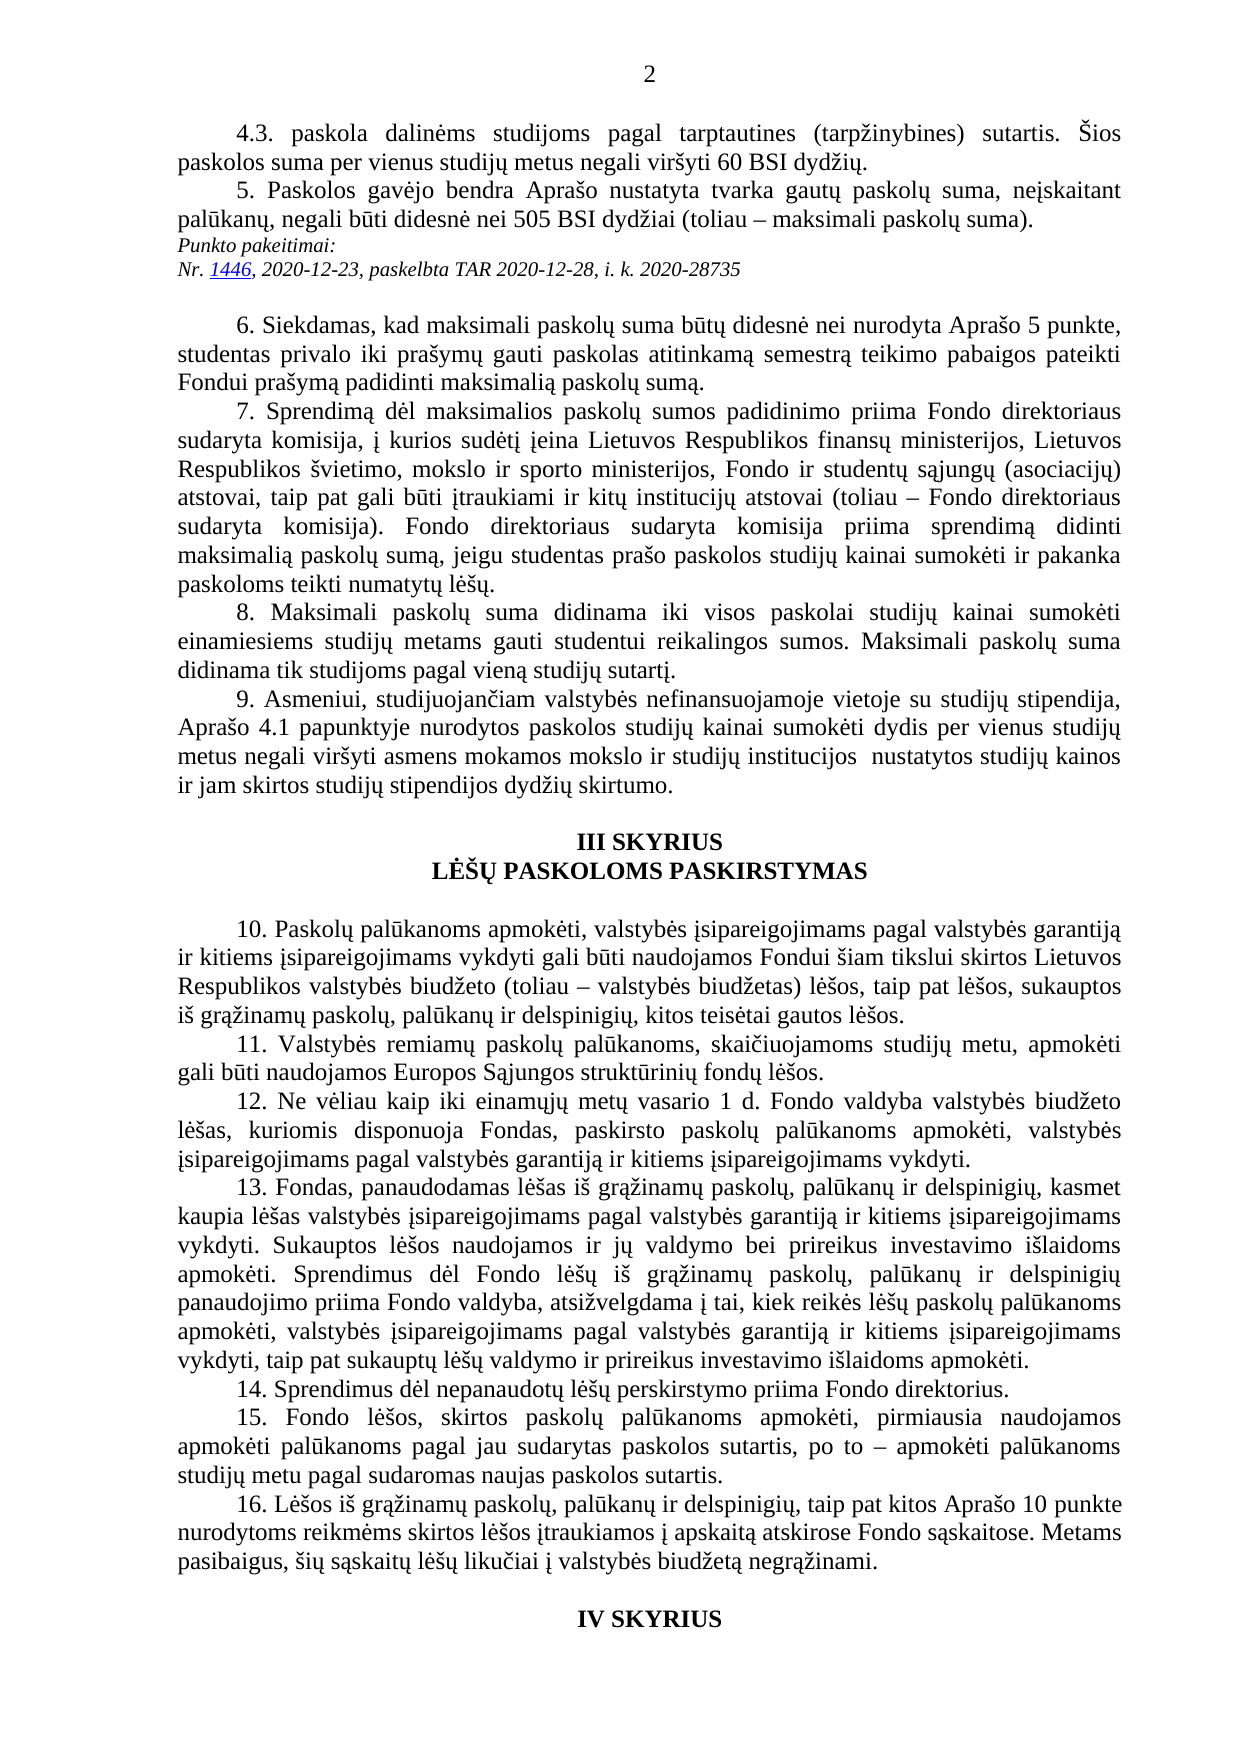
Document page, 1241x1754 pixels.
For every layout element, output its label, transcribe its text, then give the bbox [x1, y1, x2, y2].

text 10. Paskolų palūkanoms apmokėti, valstybės įsipareigojimams pagal valstybės garantiją ir kitiems įsipareigojimams vykdyti gali būti naudojamos Fondui šiam tikslui skirtos Lietuvos Respublikos valstybės biudžeto (toliau – valstybės biudžetas) lėšos, taip pat lėšos, sukauptos iš grąžinamų paskolų, palūkanų ir delspinigių, kitos teisėtai gautos lėšos. [177, 914, 1122, 1029]
text III SKYRIUS [177, 827, 1122, 856]
text 7. Sprendimą dėl maksimalios paskolų sumos padidinimo priima Fondo direktoriaus sudaryta komisija, į kurios sudėtį įeina Lietuvos Respublikos finansų ministerijos, Lietuvos Respublikos švietimo, mokslo ir sporto ministerijos, Fondo ir studentų sąjungų (asociacijų) atstovai, taip pat gali būti įtraukiami ir kitų institucijų atstovai (toliau – Fondo direktoriaus sudaryta komisija). Fondo direktoriaus sudaryta komisija priima sprendimą didinti maksimalią paskolų sumą, jeigu studentas prašo paskolos studijų kainai sumokėti ir pakanka paskoloms teikti numatytų lėšų. [177, 396, 1122, 597]
text 8. Maksimali paskolų suma didinama iki visos paskolai studijų kainai sumokėti einamiesiems studijų metams gauti studentui reikalingos sumos. Maksimali paskolų suma didinama tik studijoms pagal vieną studijų sutartį. [177, 597, 1122, 684]
text 14. Sprendimus dėl nepanaudotų lėšų perskirstymo priima Fondo direktorius. [177, 1374, 1122, 1402]
text 15. Fondo lėšos, skirtos paskolų palūkanoms apmokėti, pirmiausia naudojamos apmokėti palūkanoms pagal jau sudarytas paskolos sutartis, po to – apmokėti palūkanoms studijų metu pagal sudaromas naujas paskolos sutartis. [177, 1402, 1122, 1489]
text 11. Valstybės remiamų paskolų palūkanoms, skaičiuojamoms studijų metu, apmokėti gali būti naudojamos Europos Sąjungos struktūrinių fondų lėšos. [177, 1029, 1122, 1086]
text LĖŠŲ PASKOLOMS PASKIRSTYMAS [177, 856, 1122, 885]
text Nr. 1446, 2020-12-23, paskelbta TAR 2020-12-28, i. k. 2020-28735 [177, 257, 1122, 281]
text 13. Fondas, panaudodamas lėšas iš grąžinamų paskolų, palūkanų ir delspinigių, kasmet kaupia lėšas valstybės įsipareigojimams pagal valstybės garantiją ir kitiems įsipareigojimams vykdyti. Sukauptos lėšos naudojamos ir jų valdymo bei prireikus investavimo išlaidoms apmokėti. Sprendimus dėl Fondo lėšų iš grąžinamų paskolų, palūkanų ir delspinigių panaudojimo priima Fondo valdyba, atsižvelgdama į tai, kiek reikės lėšų paskolų palūkanoms apmokėti, valstybės įsipareigojimams pagal valstybės garantiją ir kitiems įsipareigojimams vykdyti, taip pat sukauptų lėšų valdymo ir prireikus investavimo išlaidoms apmokėti. [177, 1172, 1122, 1374]
text 4.3. paskola dalinėms studijoms pagal tarptautines (tarpžinybines) sutartis. Šios paskolos suma per vienus studijų metus negali viršyti 60 BSI dydžių. [177, 118, 1122, 176]
text 6. Siekdamas, kad maksimali paskolų suma būtų didesnė nei nurodyta Aprašo 5 punkte, studentas privalo iki prašymų gauti paskolas atitinkamą semestrą teikimo pabaigos pateikti Fondui prašymą padidinti maksimalią paskolų sumą. [177, 310, 1122, 396]
text Punkto pakeitimai: [177, 233, 1122, 257]
text 5. Paskolos gavėjo bendra Aprašo nustatyta tvarka gautų paskolų suma, neįskaitant palūkanų, negali būti didesnė nei 505 BSI dydžiai (toliau – maksimali paskolų suma). [177, 176, 1122, 233]
text IV SKYRIUS [177, 1604, 1122, 1632]
text 12. Ne vėliau kaip iki einamųjų metų vasario 1 d. Fondo valdyba valstybės biudžeto lėšas, kuriomis disponuoja Fondas, paskirsto paskolų palūkanoms apmokėti, valstybės įsipareigojimams pagal valstybės garantiją ir kitiems įsipareigojimams vykdyti. [177, 1086, 1122, 1172]
text 16. Lėšos iš grąžinamų paskolų, palūkanų ir delspinigių, taip pat kitos Aprašo 10 punkte nurodytoms reikmėms skirtos lėšos įtraukiamos į apskaitą atskirose Fondo sąskaitose. Metams pasibaigus, šių sąskaitų lėšų likučiai į valstybės biudžetą negrąžinami. [177, 1489, 1122, 1575]
text 9. Asmeniui, studijuojančiam valstybės nefinansuojamoje vietoje su studijų stipendija, Aprašo 4.1 papunktyje nurodytos paskolos studijų kainai sumokėti dydis per vienus studijų metus negali viršyti asmens mokamos mokslo ir studijų institucijos nustatytos studijų kainos ir jam skirtos studijų stipendijos dydžių skirtumo. [177, 684, 1122, 799]
